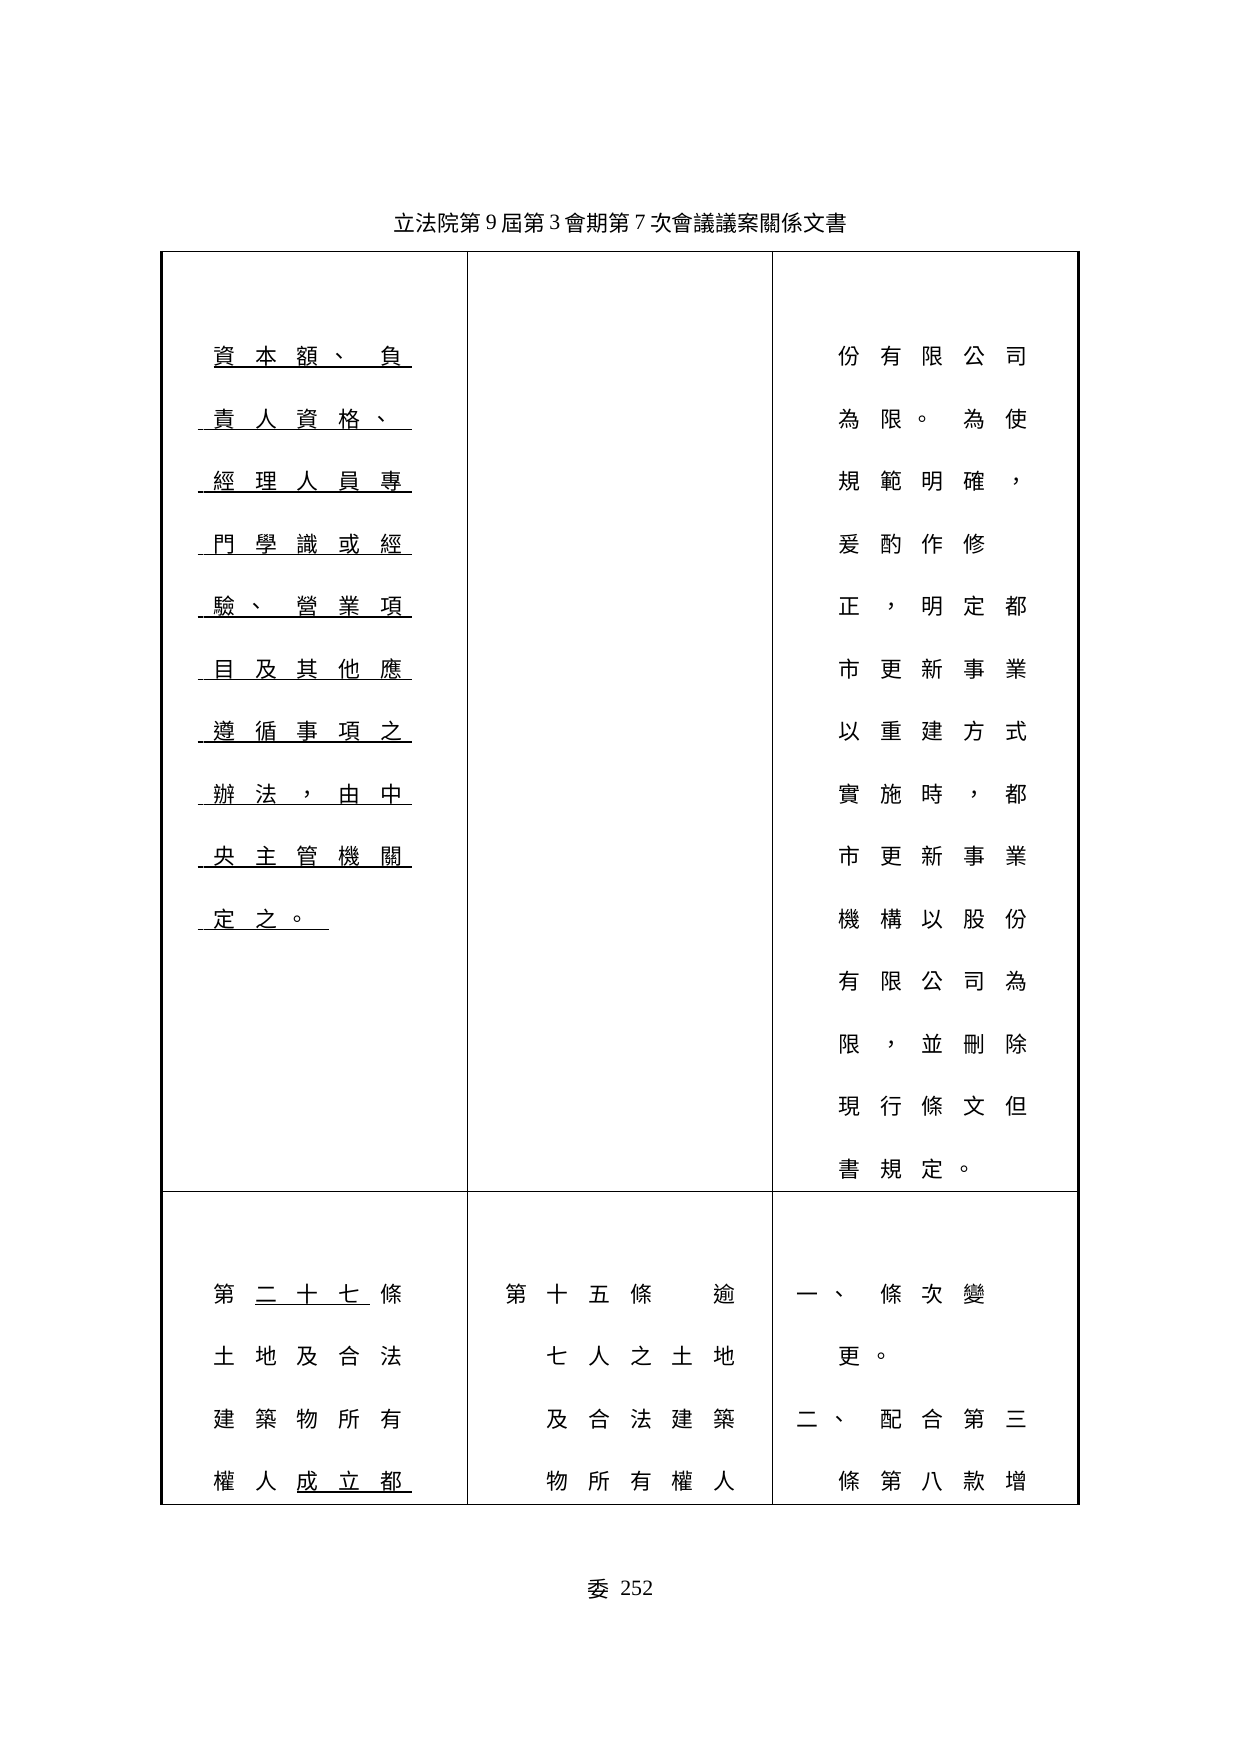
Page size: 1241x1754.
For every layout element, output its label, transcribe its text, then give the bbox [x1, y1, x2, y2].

table_cell 一、條次變更。 二、配合第三條第八款增 [773, 1192, 1077, 1504]
table_cell 第十五條 逾七人之土地及合法建築物所有權人 [468, 1192, 772, 1504]
table_cell [468, 252, 772, 1191]
table_cell 資本額、負責人資格、經理人員專門學識或經驗、營業項目及其他應遵循事項之辦法，由中央主管機關定之。 [163, 252, 467, 1191]
table_cell 份有限公司為限。為使規範明確，爰酌作修正，明定都市更新事業以重建方式實施時，都市更新事業機構以股份有限公司為限，並刪除現行條文但書規定。 [773, 252, 1077, 1191]
table_cell 第二十七條 土地及合法建築物所有權人成立都 [163, 1192, 467, 1504]
